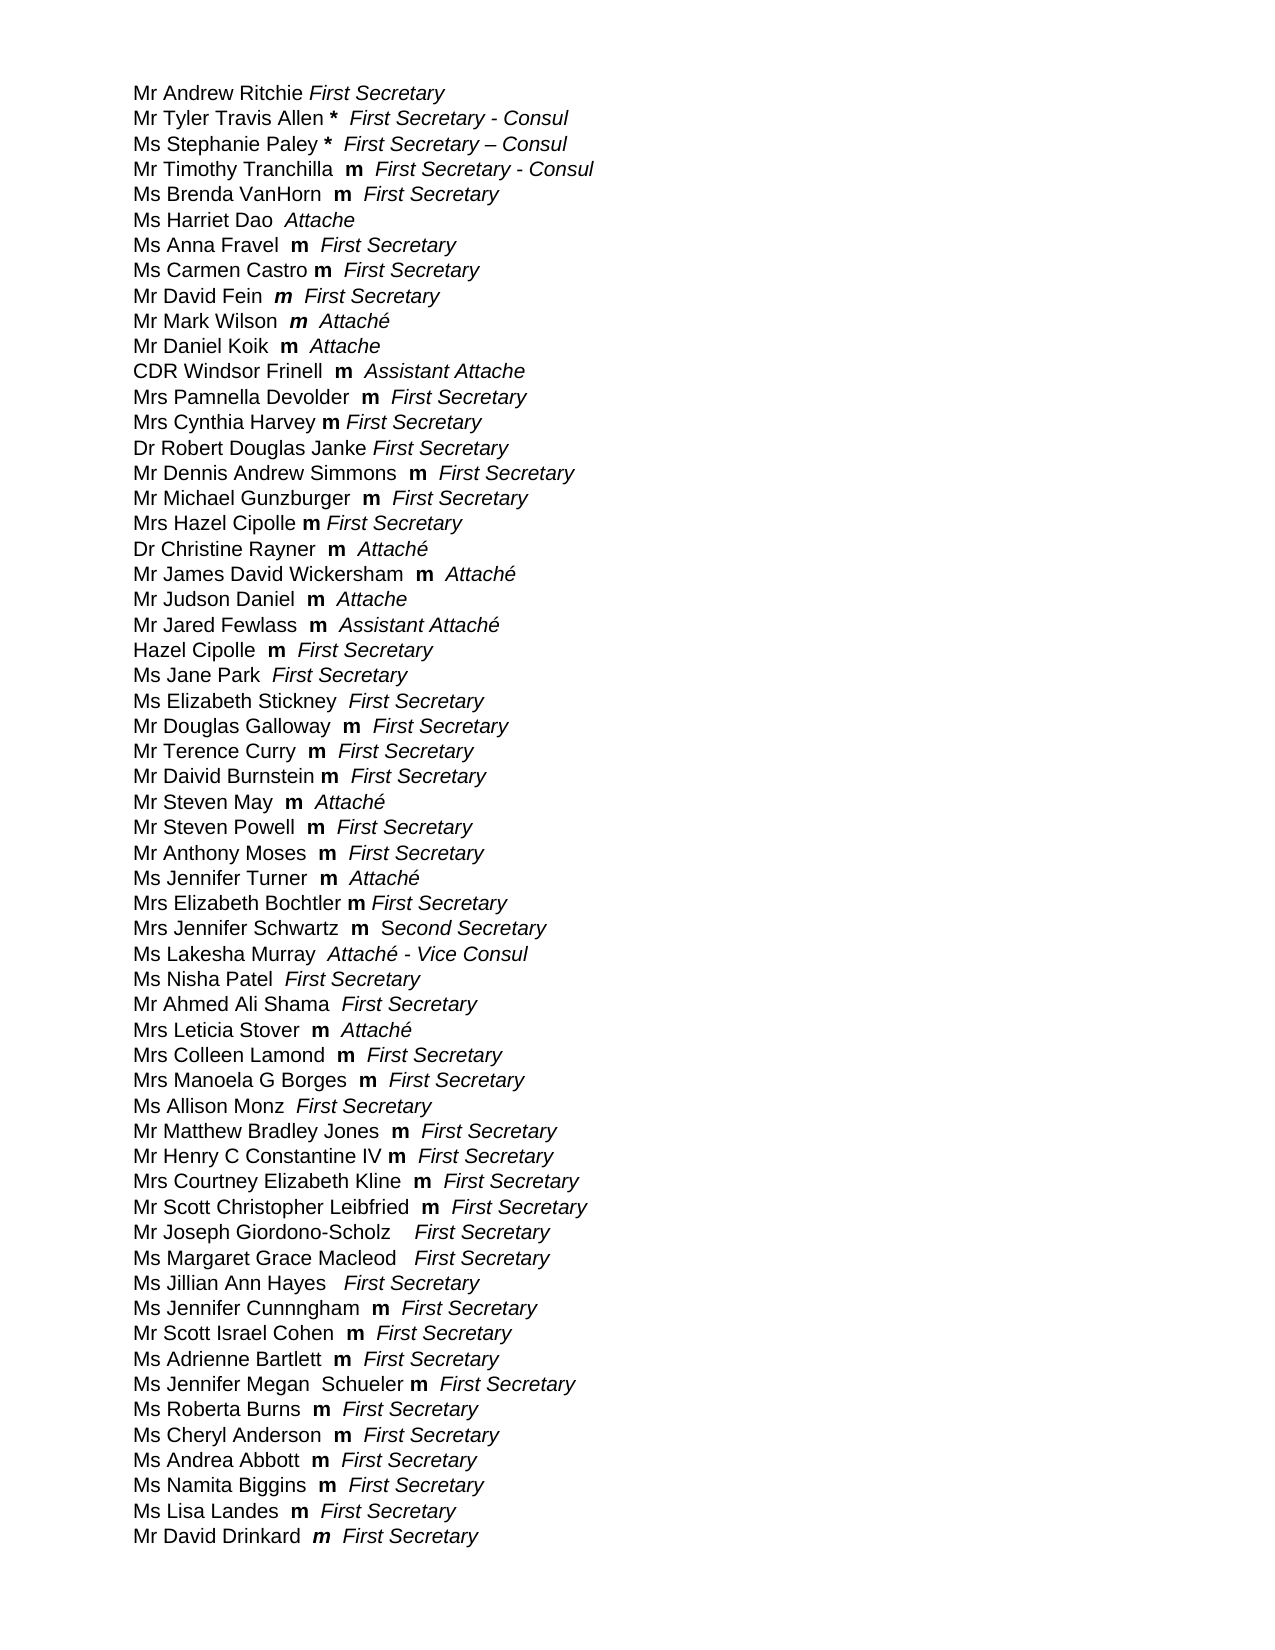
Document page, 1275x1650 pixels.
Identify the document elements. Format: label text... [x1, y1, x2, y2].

text Ms Roberta Burns m First Secretary [133, 1397, 1181, 1421]
text Dr Robert Douglas Janke First Secretary [133, 435, 1181, 459]
text Mr David Drinkard m First Secretary [133, 1524, 1181, 1548]
text Mr Joseph Giordono-Scholz First Secretary [133, 1220, 1181, 1244]
text Mrs Hazel Cipolle m First Secretary [133, 511, 1181, 535]
text Mr Andrew Ritchie First Secretary [133, 81, 1181, 105]
text Mr Ahmed Ali Shama First Secretary [133, 992, 1181, 1016]
text Mr Timothy Tranchilla m First Secretary - Consul [133, 157, 1181, 181]
text Mrs Pamnella Devolder m First Secretary [133, 385, 1181, 409]
text Mrs Jennifer Schwartz m Second Secretary [133, 916, 1181, 940]
text Ms Jennifer Cunnngham m First Secretary [133, 1296, 1181, 1320]
text Mr Jared Fewlass m Assistant Attaché [133, 612, 1181, 636]
text Mr Matthew Bradley Jones m First Secretary [133, 1119, 1181, 1143]
text Ms Lakesha Murray Attaché - Vice Consul [133, 942, 1181, 966]
text Mr Henry C Constantine IV m First Secretary [133, 1144, 1181, 1168]
text Ms Andrea Abbott m First Secretary [133, 1448, 1181, 1472]
text Ms Anna Fravel m First Secretary [133, 233, 1181, 257]
text Mr Mark Wilson m Attaché [133, 309, 1181, 333]
text Ms Cheryl Anderson m First Secretary [133, 1422, 1181, 1446]
text Mr Steven Powell m First Secretary [133, 815, 1181, 839]
text Hazel Cipolle m First Secretary [133, 638, 1181, 662]
text Mr Scott Israel Cohen m First Secretary [133, 1321, 1181, 1345]
text Mr Scott Christopher Leibfried m First Secretary [133, 1195, 1181, 1219]
text Ms Brenda VanHorn m First Secretary [133, 182, 1181, 206]
text Ms Harriet Dao Attache [133, 207, 1181, 231]
text CDR Windsor Frinell m Assistant Attache [133, 359, 1181, 383]
text Mr Tyler Travis Allen * First Secretary - Consul [133, 106, 1181, 130]
text Ms Namita Biggins m First Secretary [133, 1473, 1181, 1497]
text Mrs Elizabeth Bochtler m First Secretary [133, 891, 1181, 915]
text Ms Jennifer Turner m Attaché [133, 866, 1181, 889]
text Mr James David Wickersham m Attaché [133, 562, 1181, 586]
text Ms Margaret Grace Macleod First Secretary [133, 1245, 1181, 1269]
text Ms Nisha Patel First Secretary [133, 967, 1181, 991]
text Mr Dennis Andrew Simmons m First Secretary [133, 461, 1181, 484]
text Mrs Colleen Lamond m First Secretary [133, 1043, 1181, 1067]
text Mr Judson Daniel m Attache [133, 587, 1181, 611]
text Ms Allison Monz First Secretary [133, 1093, 1181, 1117]
text Mrs Manoela G Borges m First Secretary [133, 1068, 1181, 1092]
text Mr David Fein m First Secretary [133, 283, 1181, 307]
text Mr Michael Gunzburger m First Secretary [133, 486, 1181, 510]
text Mrs Courtney Elizabeth Kline m First Secretary [133, 1169, 1181, 1193]
text Mr Terence Curry m First Secretary [133, 739, 1181, 763]
text Ms Stephanie Paley * First Secretary – Consul [133, 132, 1181, 156]
text Mr Daniel Koik m Attache [133, 334, 1181, 358]
text Mr Douglas Galloway m First Secretary [133, 714, 1181, 738]
text Ms Adrienne Bartlett m First Secretary [133, 1347, 1181, 1371]
text Mr Steven May m Attaché [133, 790, 1181, 814]
text Ms Jillian Ann Hayes First Secretary [133, 1271, 1181, 1294]
text Mr Anthony Moses m First Secretary [133, 840, 1181, 864]
text Mr Daivid Burnstein m First Secretary [133, 764, 1181, 788]
text Ms Jane Park First Secretary [133, 663, 1181, 687]
text Ms Elizabeth Stickney First Secretary [133, 688, 1181, 712]
text Ms Carmen Castro m First Secretary [133, 258, 1181, 282]
text Mrs Cynthia Harvey m First Secretary [133, 410, 1181, 434]
text Ms Lisa Landes m First Secretary [133, 1498, 1181, 1522]
text Dr Christine Rayner m Attaché [133, 537, 1181, 561]
text Mrs Leticia Stover m Attaché [133, 1017, 1181, 1041]
text Ms Jennifer Megan Schueler m First Secretary [133, 1372, 1181, 1396]
